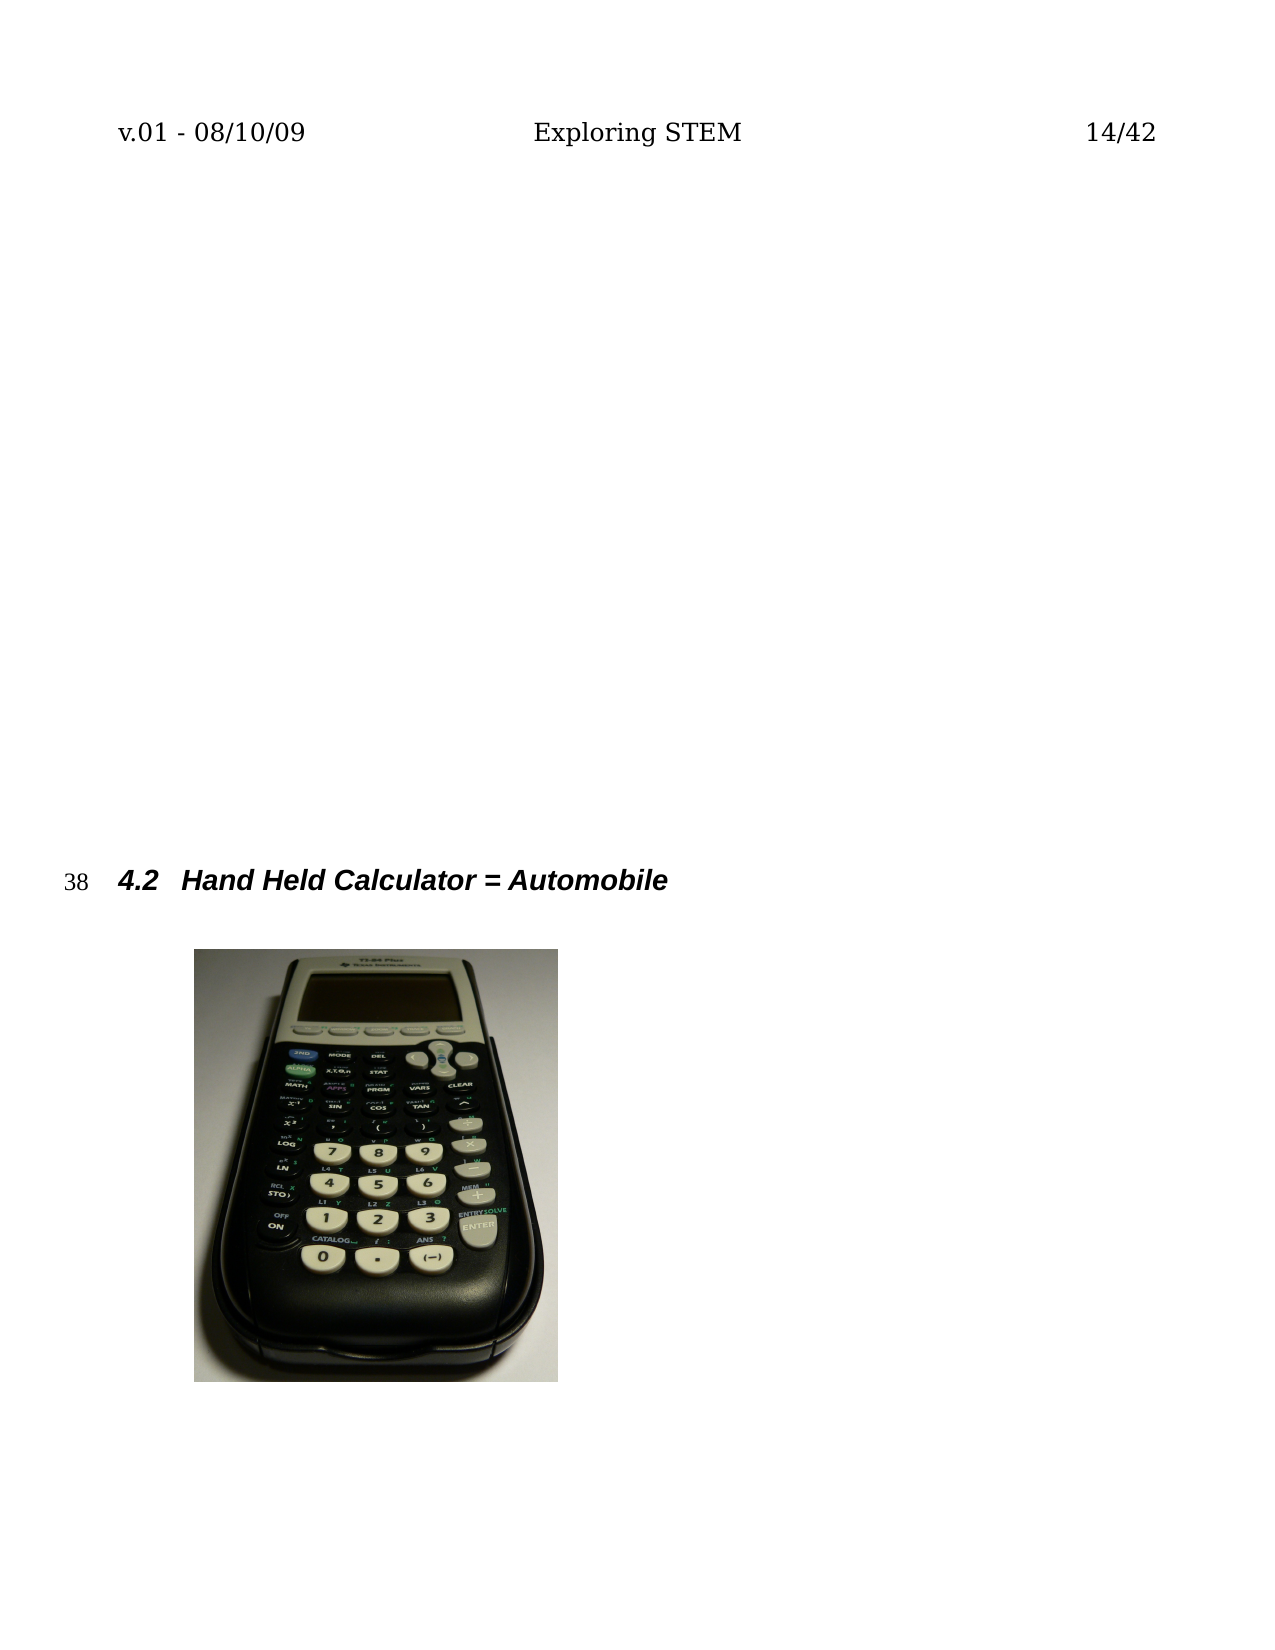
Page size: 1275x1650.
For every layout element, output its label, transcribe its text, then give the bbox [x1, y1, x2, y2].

subtitle Hand Held Calculator = Automobile [118, 863, 1157, 897]
picture [194, 949, 558, 1382]
